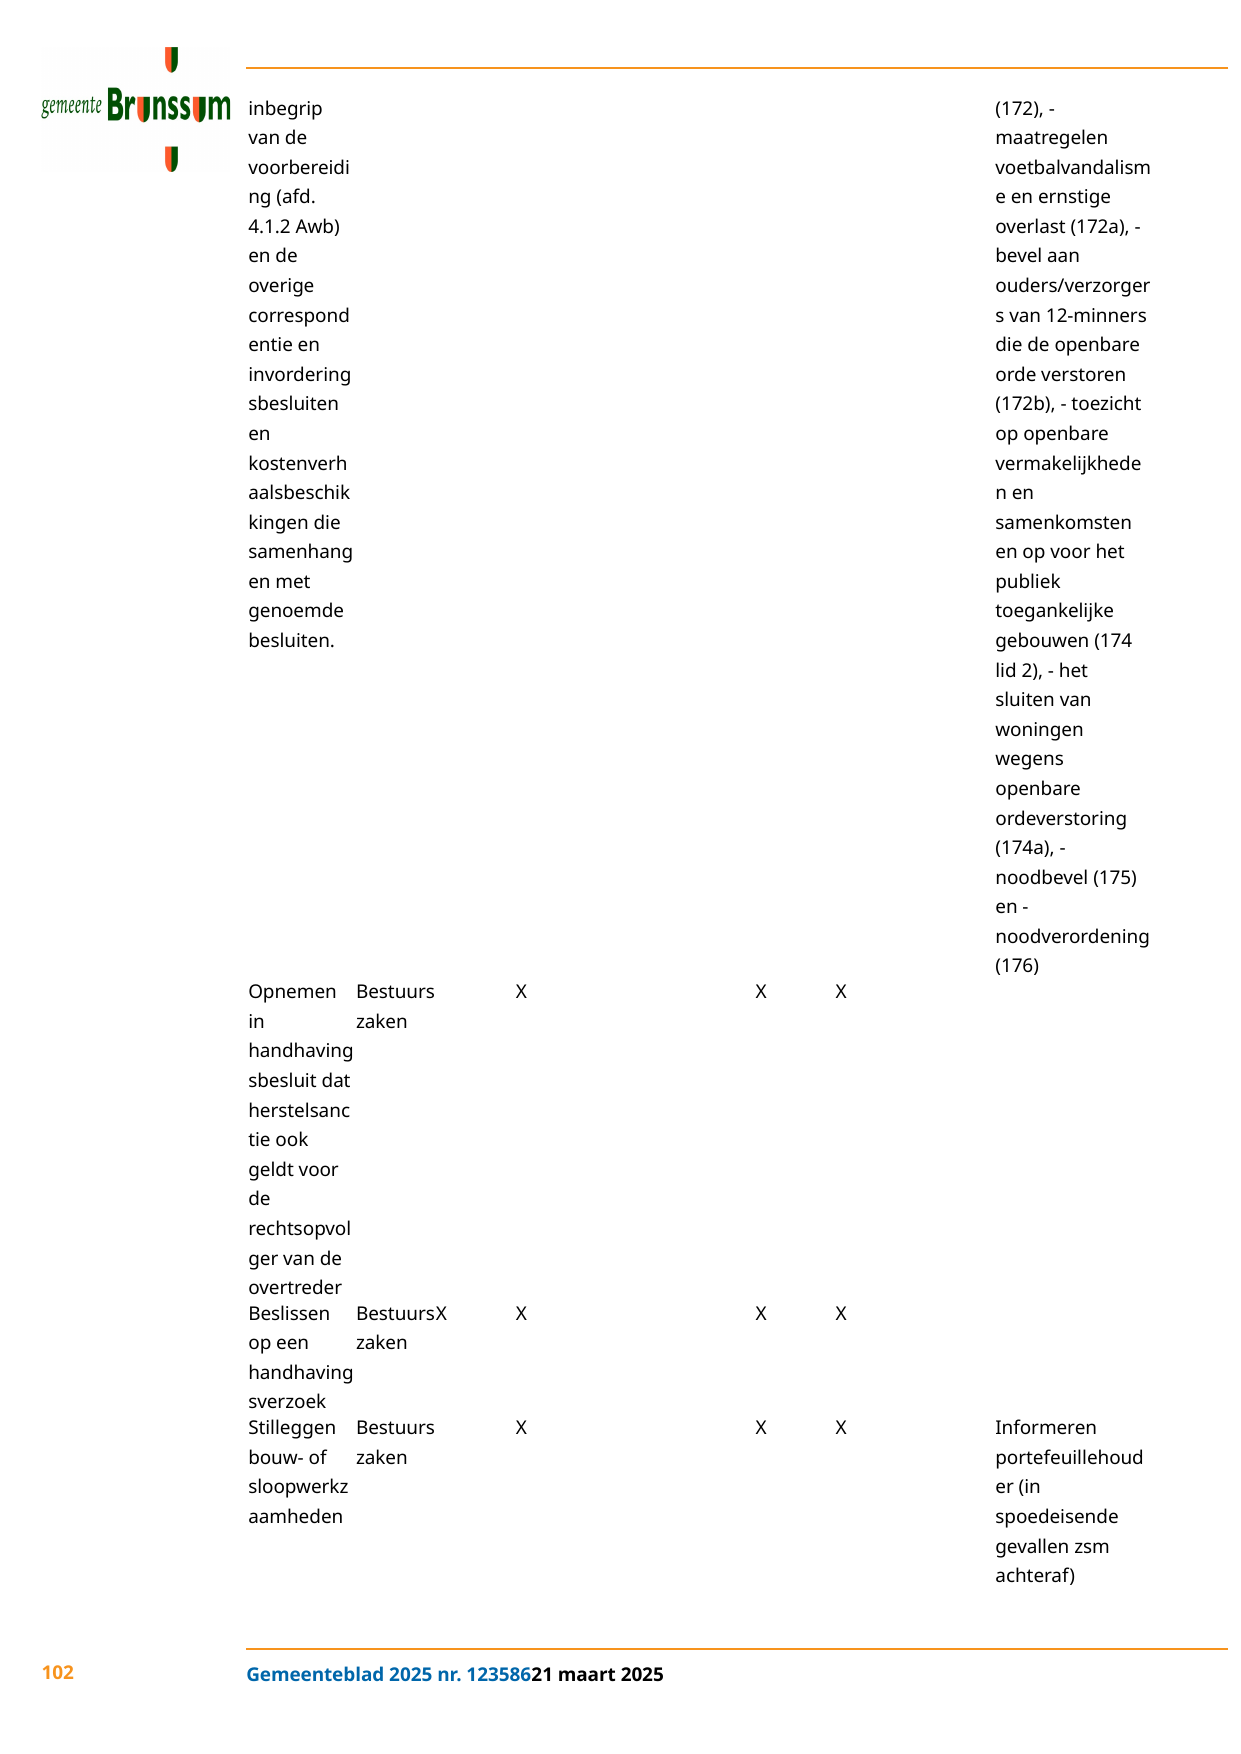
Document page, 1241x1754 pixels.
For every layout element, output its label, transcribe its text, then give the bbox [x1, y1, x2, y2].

table_cell [995, 1300, 1152, 1414]
table_cell X [755, 979, 835, 1300]
table_cell X [516, 1300, 596, 1414]
table_cell X [516, 979, 596, 1300]
table_cell (172), - maatregelen voetbalvandalisme en ernstige overlast (172a), - bevel aan ouders/verzorgers van 12-minners die de openbare orde verstoren (172b), - toezicht op openbare vermakelijkheden en samenkomsten en op voor het publiek toegankelijke gebouwen (174 lid 2), - het sluiten van woningen wegens openbare ordeverstoring (174a), - noodbevel (175) en - noodverordening (176) [995, 95, 1152, 978]
table_cell [995, 979, 1152, 1300]
table_cell [596, 1300, 675, 1414]
table_cell Stilleggen bouw- of sloopwerkzaamheden [248, 1415, 356, 1588]
table_cell [596, 95, 675, 978]
table_cell X [436, 1300, 516, 1414]
table_cell [516, 95, 596, 978]
table_cell X [755, 1300, 835, 1414]
table_cell Informeren portefeuillehouder (in spoedeisende gevallen zsm achteraf) [995, 1415, 1152, 1588]
table_cell [675, 1300, 755, 1414]
table_cell X [835, 979, 915, 1300]
table_cell [915, 979, 995, 1300]
table_cell [675, 1415, 755, 1588]
table_cell Bestuurszaken [356, 979, 436, 1300]
table_cell [675, 95, 755, 978]
table_cell [436, 1415, 516, 1588]
table_cell X [516, 1415, 596, 1588]
table_cell X [835, 1415, 915, 1588]
table_cell [436, 979, 516, 1300]
table_cell [755, 95, 835, 978]
table_cell [436, 95, 516, 978]
table_cell Opnemen in handhavingsbesluit dat herstelsanctie ook geldt voor de rechtsopvolger van de overtreder [248, 979, 356, 1300]
table_cell [596, 979, 675, 1300]
table_cell [835, 95, 915, 978]
table_cell [915, 1415, 995, 1588]
table_cell [596, 1415, 675, 1588]
table_cell inbegrip van de voorbereiding (afd. 4.1.2 Awb) en de overige correspondentie en invorderingsbesluiten en kostenverhaalsbeschikkingen die samenhangen met genoemde besluiten. [248, 95, 356, 978]
table_cell [915, 1300, 995, 1414]
table_cell X [835, 1300, 915, 1414]
table_cell [356, 95, 436, 978]
picture [41, 47, 231, 172]
table_cell Bestuurszaken [356, 1415, 436, 1588]
table_cell Beslissen op een handhavingsverzoek [248, 1300, 356, 1414]
table_cell Bestuurszaken [356, 1300, 436, 1414]
table_cell [915, 95, 995, 978]
table_cell [675, 979, 755, 1300]
table_cell X [755, 1415, 835, 1588]
